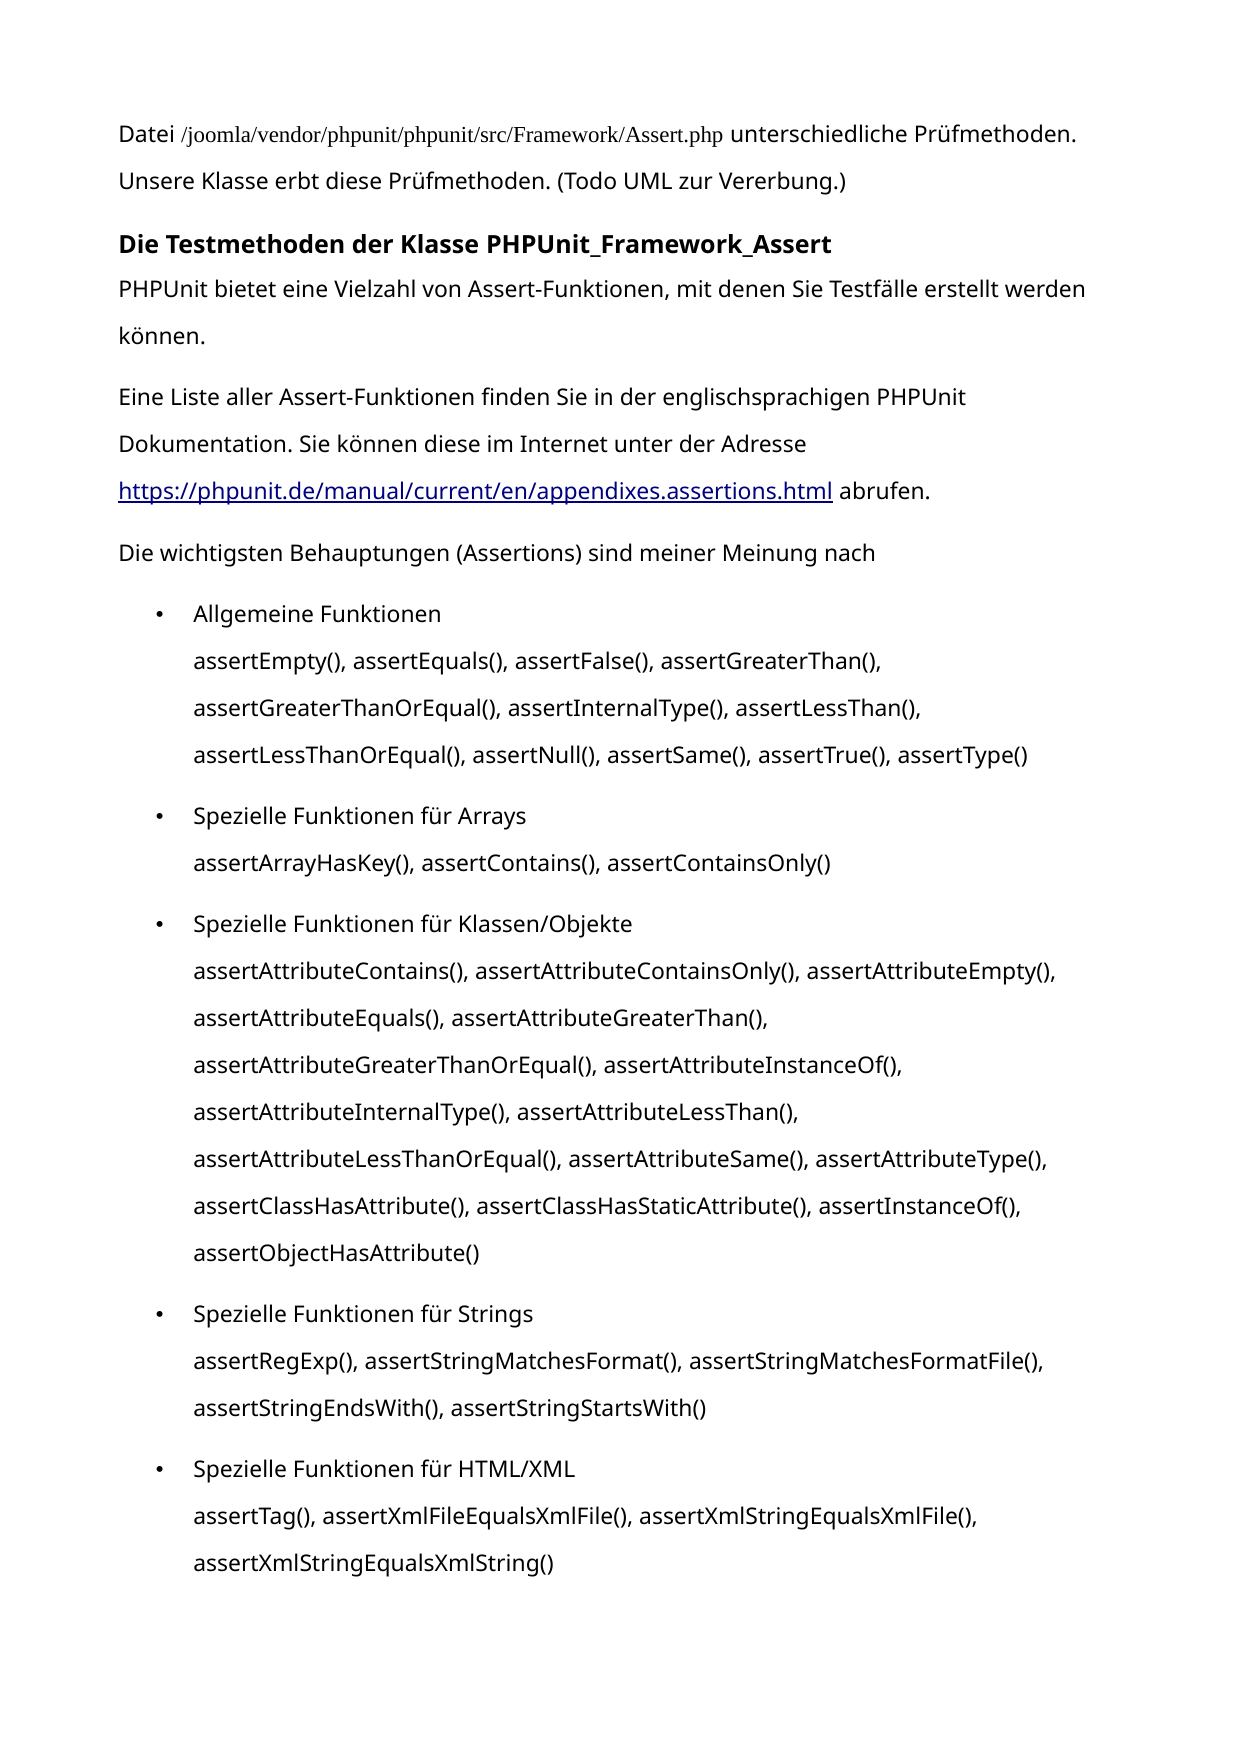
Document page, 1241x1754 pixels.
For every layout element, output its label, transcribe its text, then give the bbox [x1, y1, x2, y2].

list Spezielle Funktionen für Arrays assertArrayHasKey(), assertContains(), assertContainsOnly() [156, 800, 1122, 878]
subtitle Die Testmethoden der Klasse PHPUnit_Framework_Assert [118, 226, 1122, 261]
list Spezielle Funktionen für Klassen/Objekte assertAttributeContains(), assertAttributeContainsOnly(), assertAttributeEmpty(), assertAttributeEquals(), assertAttributeGreaterThan(), assertAttributeGreaterThanOrEqual(), assertAttributeInstanceOf(), assertAttributeInternalType(), assertAttributeLessThan(), assertAttributeLessThanOrEqual(), assertAttributeSame(), assertAttributeType(), assertClassHasAttribute(), assertClassHasStaticAttribute(), assertInstanceOf(), assertObjectHasAttribute() [156, 908, 1122, 1268]
list Allgemeine Funktionen assertEmpty(), assertEquals(), assertFalse(), assertGreaterThan(), assertGreaterThanOrEqual(), assertInternalType(), assertLessThan(), assertLessThanOrEqual(), assertNull(), assertSame(), assertTrue(), assertType() [156, 598, 1122, 770]
list Spezielle Funktionen für Strings assertRegExp(), assertStringMatchesFormat(), assertStringMatchesFormatFile(), assertStringEndsWith(), assertStringStartsWith() [156, 1298, 1122, 1423]
text Eine Liste aller Assert-Funktionen finden Sie in der englischsprachigen PHPUnit Dokumentation. Sie können diese im Internet unter der Adresse https://phpunit.de/manual/current/en/appendixes.assertions.html abrufen. [118, 381, 1122, 506]
text PHPUnit bietet eine Vielzahl von Assert-Funktionen, mit denen Sie Testfälle erstellt werden können. [118, 273, 1122, 351]
text Die wichtigsten Behauptungen (Assertions) sind meiner Meinung nach [118, 537, 1122, 568]
list Spezielle Funktionen für HTML/XML assertTag(), assertXmlFileEqualsXmlFile(), assertXmlStringEqualsXmlFile(), assertXmlStringEqualsXmlString() [156, 1453, 1122, 1578]
text Datei /joomla/vendor/phpunit/phpunit/src/Framework/Assert.php unterschiedliche Prüfmethoden. Unsere Klasse erbt diese Prüfmethoden. (Todo UML zur Vererbung.) [118, 118, 1122, 196]
